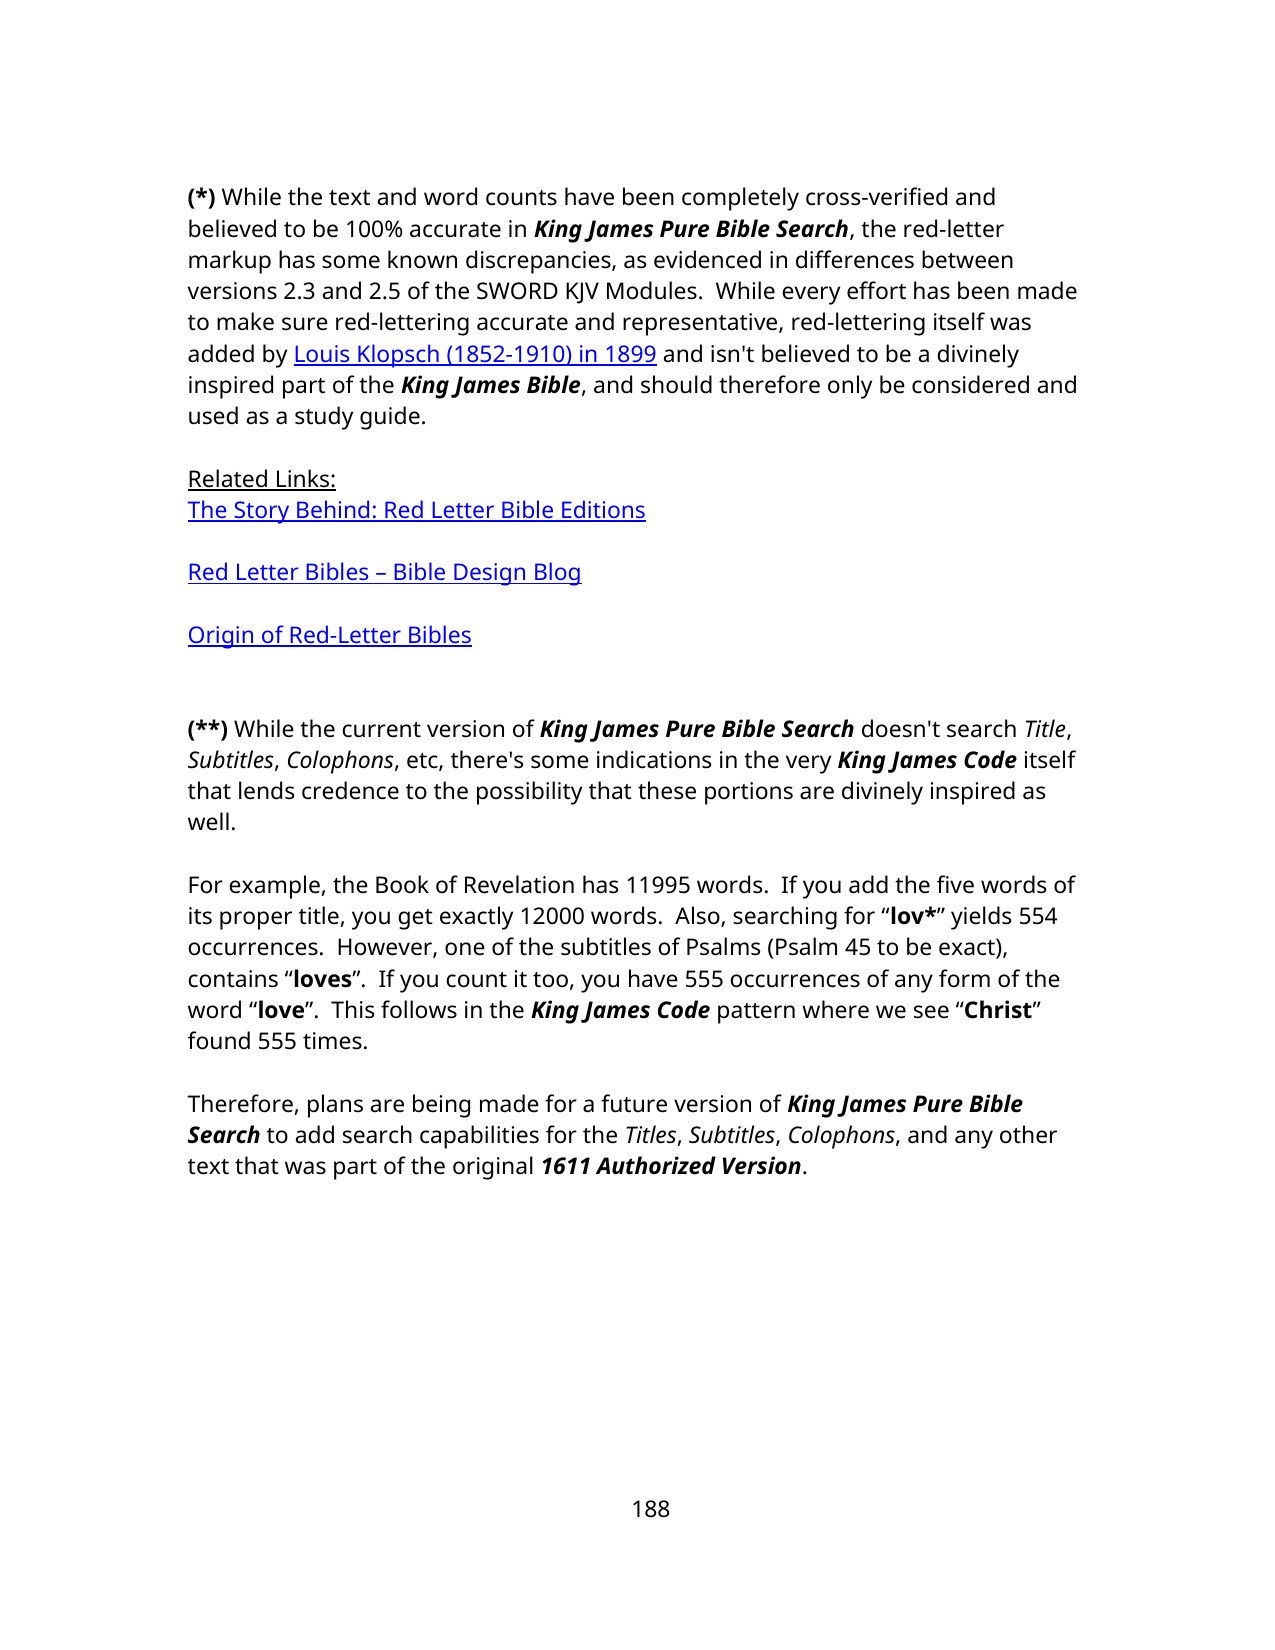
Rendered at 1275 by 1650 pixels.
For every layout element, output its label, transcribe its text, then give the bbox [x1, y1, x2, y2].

text Related Links: [187, 462, 1087, 494]
text Red Letter Bibles – Bible Design Blog [187, 556, 1087, 587]
text Origin of Red-Letter Bibles [187, 619, 1087, 650]
text The Story Behind: Red Letter Bible Editions [187, 494, 1087, 525]
text (*) While the text and word counts have been completely cross-verified and believed to be 100% accurate in King James Pure Bible Search, the red-letter markup has some known discrepancies, as evidenced in differences between versions 2.3 and 2.5 of the SWORD KJV Modules. While every effort has been made to make sure red-lettering accurate and representative, red-lettering itself was added by Louis Klopsch (1852-1910) in 1899 and isn't believed to be a divinely inspired part of the King James Bible, and should therefore only be considered and used as a study guide. [187, 181, 1087, 431]
text Therefore, plans are being made for a future version of King James Pure Bible Search to add search capabilities for the Titles, Subtitles, Colophons, and any other text that was part of the original 1611 Authorized Version. [187, 1087, 1087, 1181]
text For example, the Book of Revelation has 11995 words. If you add the five words of its proper title, you get exactly 12000 words. Also, searching for “lov*” yields 554 occurrences. However, one of the subtitles of Psalms (Psalm 45 to be exact), contains “loves”. If you count it too, you have 555 occurrences of any form of the word “love”. This follows in the King James Code pattern where we see “Christ” found 555 times. [187, 869, 1087, 1056]
text (**) While the current version of King James Pure Bible Search doesn't search Title, Subtitles, Colophons, etc, there's some indications in the very King James Code itself that lends credence to the possibility that these portions are divinely inspired as well. [187, 681, 1087, 837]
